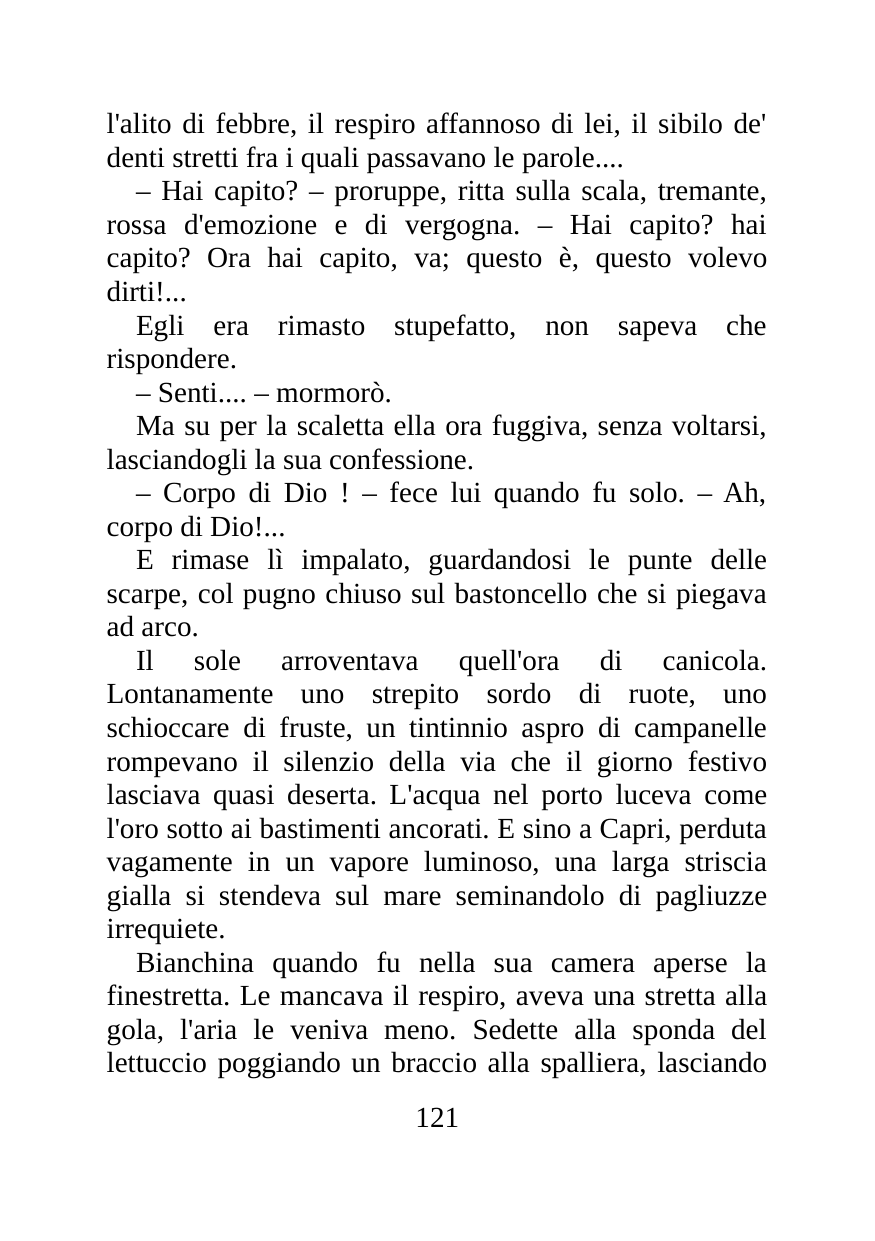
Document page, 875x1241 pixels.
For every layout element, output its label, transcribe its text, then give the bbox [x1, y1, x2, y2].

text ‒ Senti.... ‒ mormorò. [106, 375, 768, 408]
text Ma su per la scaletta ella ora fuggiva, senza voltarsi, lasciandogli la sua confessione. [106, 408, 768, 475]
text Bianchina quando fu nella sua camera aperse la finestretta. Le mancava il respiro, aveva una stretta alla gola, l'aria le veniva meno. Sedette alla sponda del lettuccio poggiando un braccio alla spalliera, lasciando [106, 945, 768, 1079]
text ‒ Hai capito? ‒ proruppe, ritta sulla scala, tremante, rossa d'emozione e di vergogna. ‒ Hai capito? hai capito? Ora hai capito, va; questo è, questo volevo dirti!... [106, 173, 768, 308]
text Egli era rimasto stupefatto, non sapeva che rispondere. [106, 308, 768, 375]
text l'alito di febbre, il respiro affannoso di lei, il sibilo de' denti stretti fra i quali passavano le parole.... [106, 106, 768, 173]
text ‒ Corpo di Dio ! ‒ fece lui quando fu solo. ‒ Ah, corpo di Dio!... [106, 475, 768, 542]
text Il sole arroventava quell'ora di canicola. Lontanamente uno strepito sordo di ruote, uno schioccare di fruste, un tintinnio aspro di campanelle rompevano il silenzio della via che il giorno festivo lasciava quasi deserta. L'acqua nel porto luceva come l'oro sotto ai bastimenti ancorati. E sino a Capri, perduta vagamente in un vapore luminoso, una larga striscia gialla si stendeva sul mare seminandolo di pagliuzze irrequiete. [106, 643, 768, 945]
text E rimase lì impalato, guardandosi le punte delle scarpe, col pugno chiuso sul bastoncello che si piegava ad arco. [106, 542, 768, 643]
